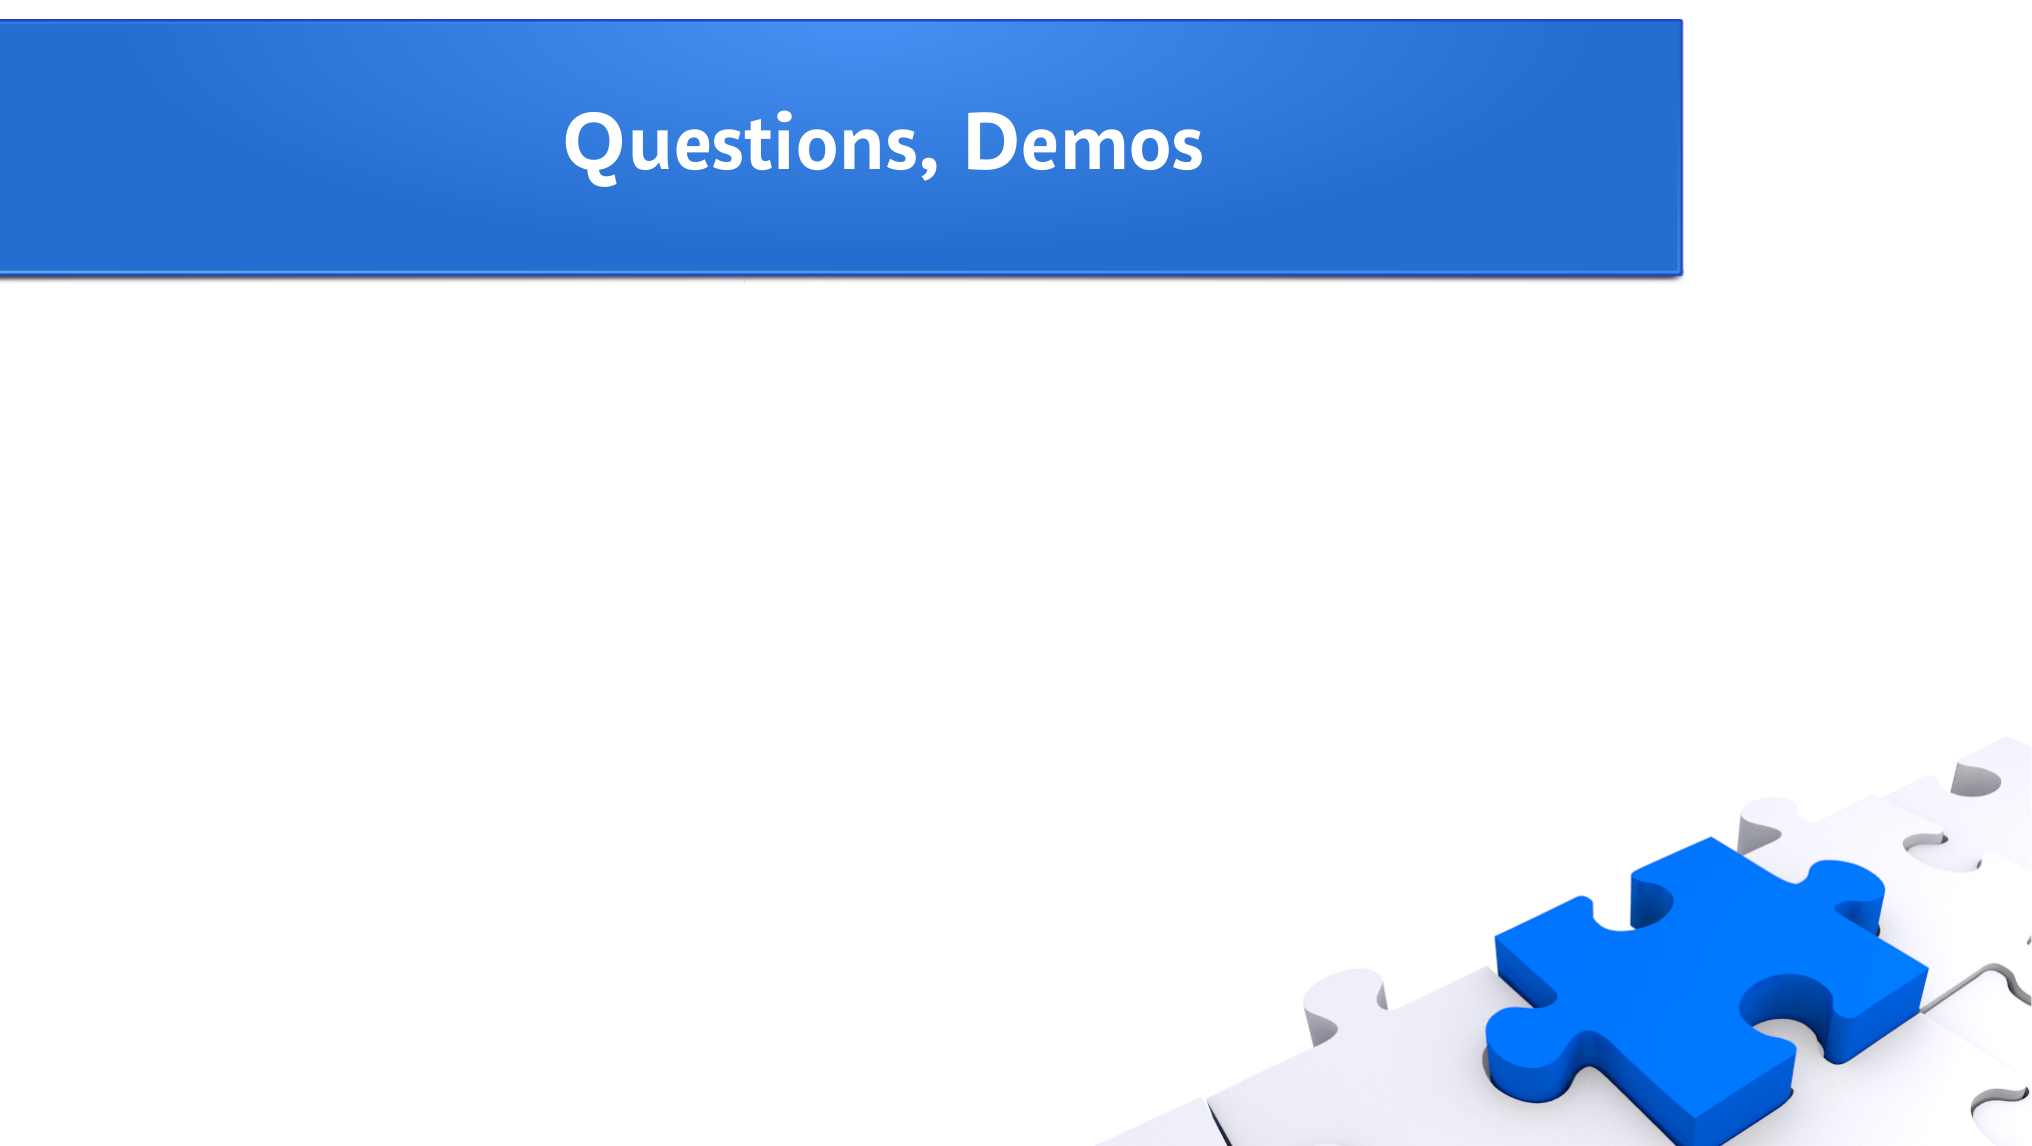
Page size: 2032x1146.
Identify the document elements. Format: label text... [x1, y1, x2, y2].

title Questions, Demos [101, 45, 1666, 237]
picture [1071, 605, 2032, 1146]
picture [0, 19, 1689, 284]
